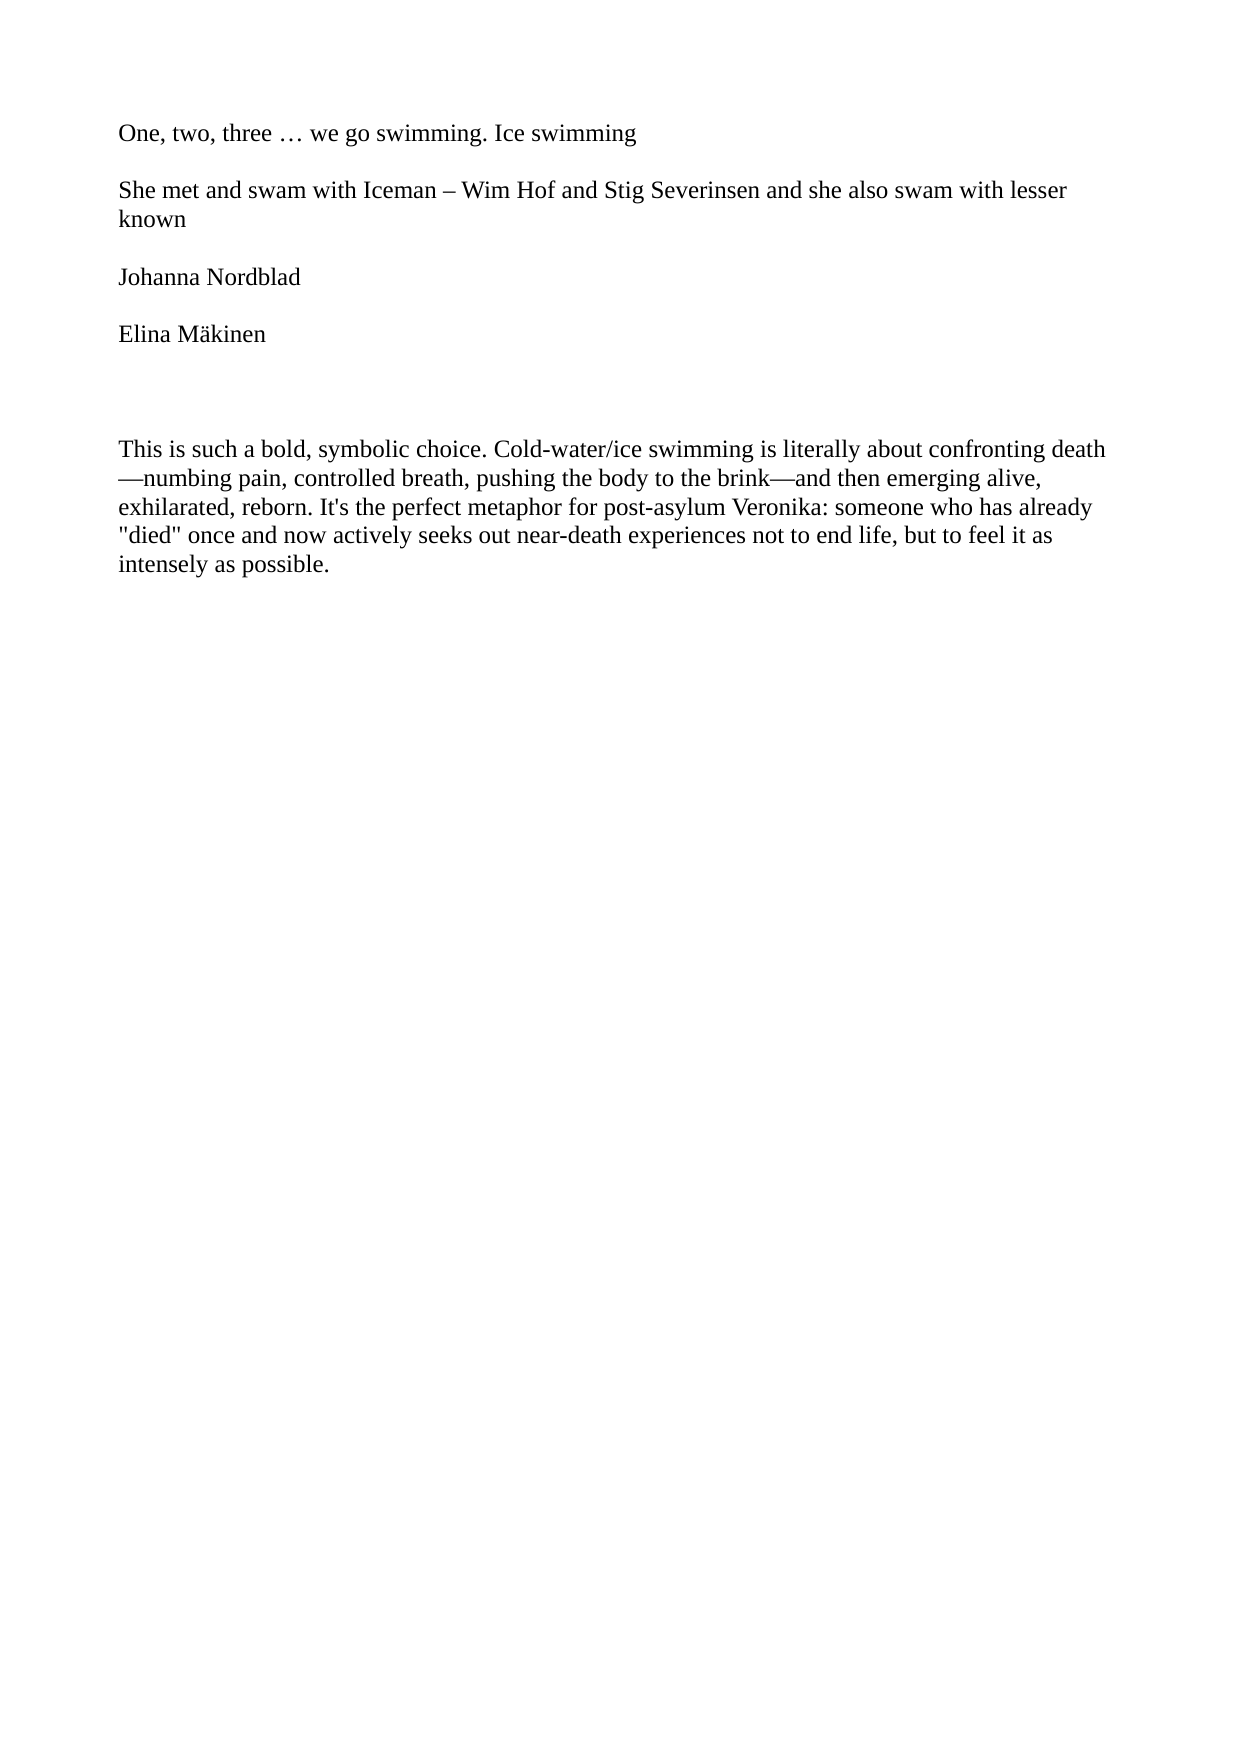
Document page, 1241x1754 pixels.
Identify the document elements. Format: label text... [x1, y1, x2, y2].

text Elina Mäkinen [118, 319, 1122, 348]
text This is such a bold, symbolic choice. Cold-water/ice swimming is literally about confronting death—numbing pain, controlled breath, pushing the body to the brink—and then emerging alive, exhilarated, reborn. It's the perfect metaphor for post-asylum Veronika: someone who has already "died" once and now actively seeks out near-death experiences not to end life, but to feel it as intensely as possible. [118, 434, 1122, 578]
text She met and swam with Iceman – Wim Hof and Stig Severinsen and she also swam with lesser known [118, 176, 1122, 233]
text Johanna Nordblad [118, 262, 1122, 291]
text One, two, three … we go swimming. Ice swimming [118, 118, 1122, 147]
